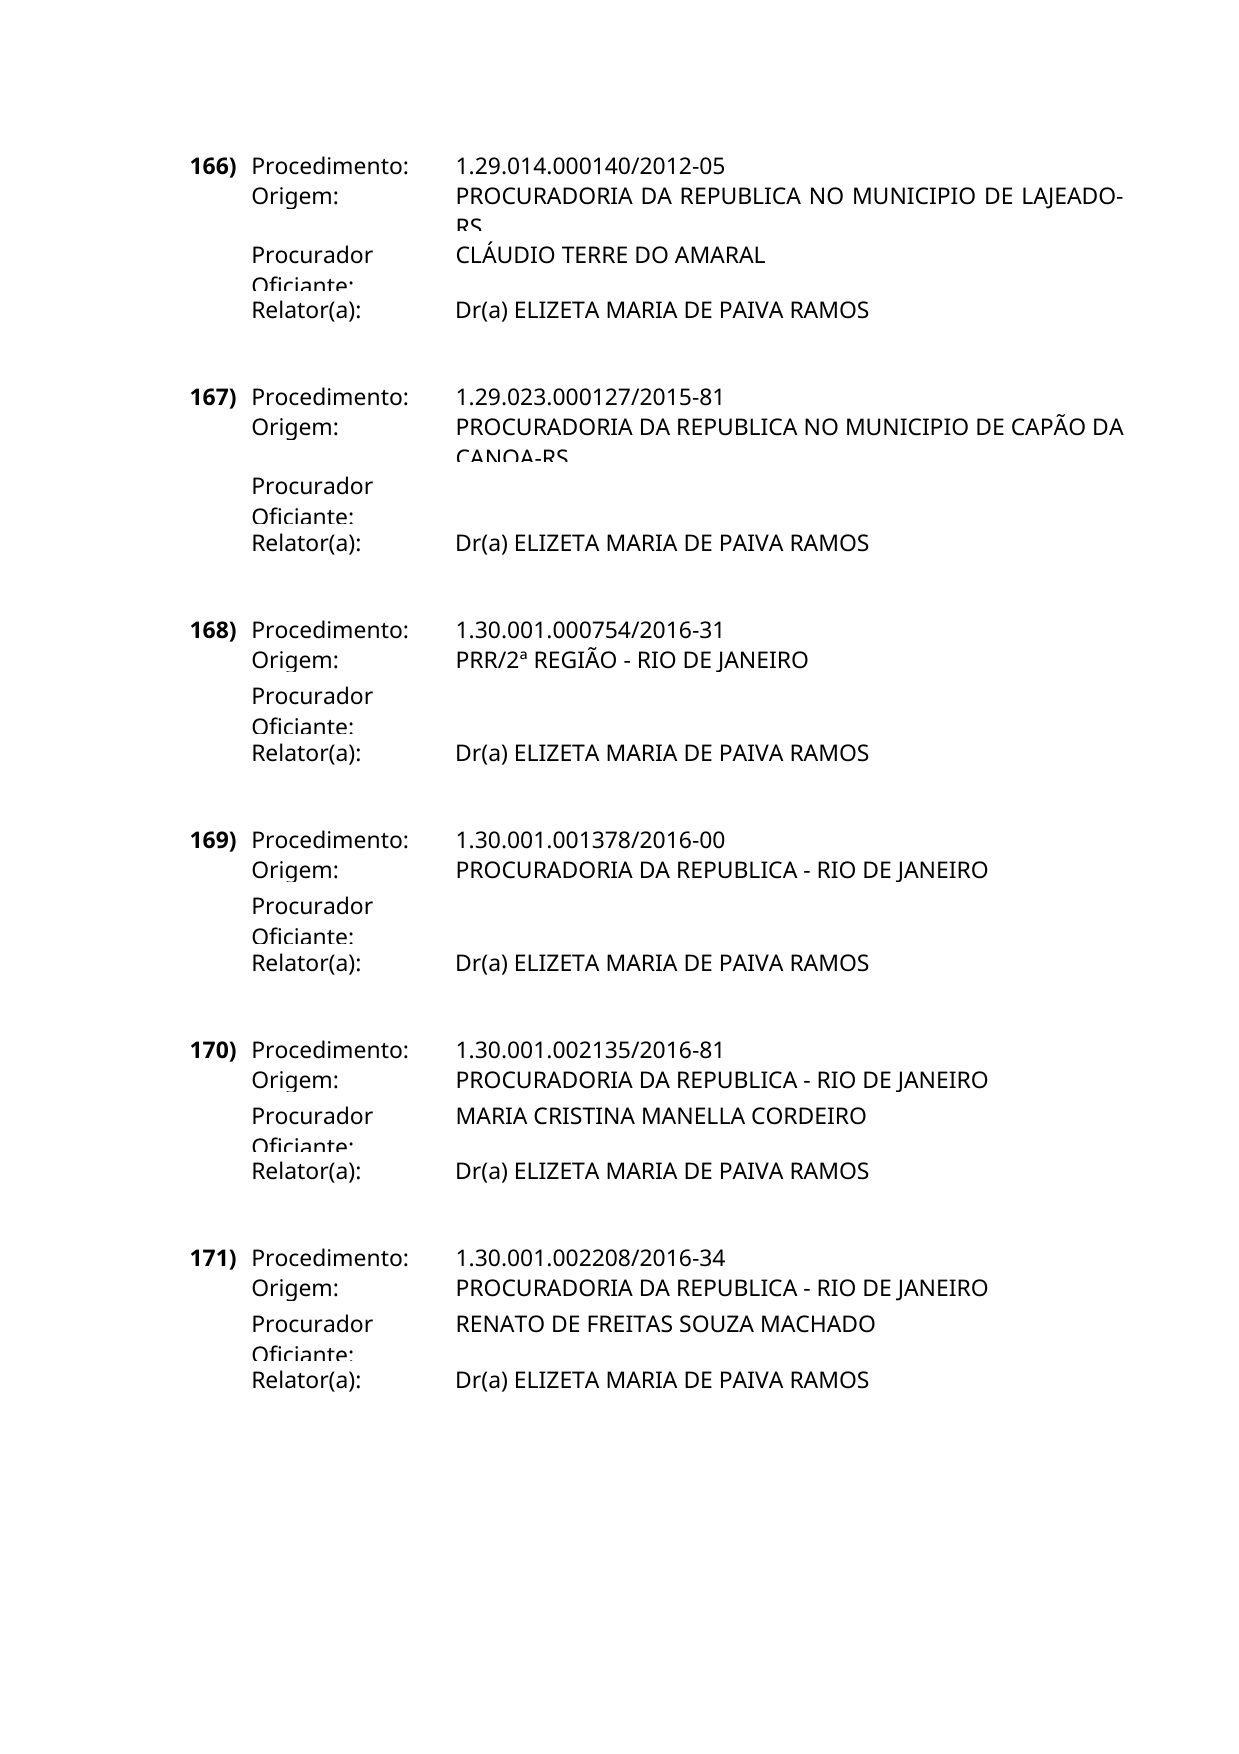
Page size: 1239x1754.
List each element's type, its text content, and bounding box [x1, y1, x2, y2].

table_cell [251, 767, 455, 823]
table_cell [0, 1100, 189, 1151]
table_cell [189, 1272, 251, 1301]
table_cell [189, 737, 251, 767]
table_cell 1.29.023.000127/2015-81 [455, 381, 1124, 409]
table_cell [0, 1272, 189, 1301]
table_cell [1125, 1364, 1239, 1394]
table_cell [0, 231, 189, 238]
table_cell [251, 440, 455, 462]
table_cell [0, 680, 189, 733]
table_header Dr(a) ELIZETA MARIA DE PAIVA RAMOS [455, 294, 1122, 323]
table_cell 167) [189, 381, 251, 409]
table_header Dr(a) ELIZETA MARIA DE PAIVA RAMOS [455, 1155, 1122, 1184]
table_cell [189, 294, 251, 324]
table_cell [1125, 1092, 1239, 1099]
table_cell [1125, 239, 1239, 289]
table_cell [1125, 1155, 1239, 1185]
table_cell [189, 644, 251, 672]
table_cell 166) [189, 150, 251, 178]
table_cell [1125, 614, 1239, 642]
table_cell Procurador Oficiante: [251, 890, 455, 943]
table_cell [0, 150, 189, 178]
table_cell [251, 882, 455, 889]
table_cell [189, 231, 251, 238]
table_cell [251, 1301, 455, 1308]
table_cell [1125, 890, 1239, 943]
table_header Relator(a): [251, 1155, 455, 1184]
table_cell [251, 209, 455, 231]
table_cell [1125, 440, 1239, 462]
table_cell [189, 411, 251, 439]
table_cell [1125, 737, 1239, 767]
table_cell [189, 680, 251, 733]
table_cell [0, 1242, 189, 1271]
table_cell [0, 1092, 189, 1099]
table_cell [455, 890, 1124, 943]
table_header Dr(a) ELIZETA MARIA DE PAIVA RAMOS [455, 947, 1122, 975]
table_header Dr(a) ELIZETA MARIA DE PAIVA RAMOS [455, 737, 1122, 765]
table_cell [455, 1301, 1124, 1308]
table_header Dr(a) ELIZETA MARIA DE PAIVA RAMOS [455, 1364, 1122, 1392]
table_cell [189, 324, 251, 381]
table_cell PROCURADORIA DA REPUBLICA - RIO DE JANEIRO [455, 1272, 1124, 1301]
table_cell 1.30.001.001378/2016-00 [455, 824, 1124, 852]
table_cell [251, 231, 455, 238]
table_cell [189, 470, 251, 523]
table_cell Procedimento: [251, 1034, 455, 1062]
table_cell [0, 527, 189, 557]
table_cell PROCURADORIA DA REPUBLICA NO MUNICIPIO DE CAPÃO DA CANOA-RS [455, 411, 1124, 462]
table_cell Procurador Oficiante: [251, 1100, 455, 1152]
table_cell [455, 680, 1124, 733]
table_cell [0, 324, 189, 381]
table_cell [0, 411, 189, 439]
table_cell RENATO DE FREITAS SOUZA MACHADO [455, 1308, 1124, 1359]
table_cell [455, 557, 1124, 613]
table_cell [455, 324, 1124, 381]
table_cell Origem: [251, 1064, 455, 1092]
table_cell [189, 557, 251, 613]
table_cell [189, 1301, 251, 1308]
table_cell [1125, 324, 1239, 381]
table_cell [1125, 462, 1239, 469]
table_header [251, 0, 455, 150]
table_cell [189, 977, 251, 1033]
table_cell Procedimento: [251, 824, 455, 852]
table_cell [189, 1185, 251, 1242]
table_cell [189, 1064, 251, 1092]
table_cell [1125, 1100, 1239, 1151]
table_cell [0, 1155, 189, 1185]
table_cell 1.30.001.002135/2016-81 [455, 1034, 1124, 1062]
table_cell [189, 239, 251, 289]
table_cell [0, 824, 189, 852]
table_cell [455, 977, 1124, 1033]
table_cell [189, 180, 251, 208]
table_cell 1.29.014.000140/2012-05 [455, 150, 1124, 178]
table_cell [0, 1185, 189, 1242]
table_cell Procedimento: [251, 150, 455, 178]
table_cell [1125, 824, 1239, 852]
table_cell [189, 672, 251, 679]
table_cell [189, 947, 251, 977]
table_cell Origem: [251, 180, 455, 208]
table_cell [0, 1301, 189, 1308]
table_cell [1125, 381, 1239, 409]
table_cell MARIA CRISTINA MANELLA CORDEIRO [455, 1100, 1124, 1151]
table_cell [0, 882, 189, 889]
table_cell [189, 209, 251, 231]
table_cell [1125, 1064, 1239, 1092]
table_cell Origem: [251, 854, 455, 882]
table_header [0, 0, 189, 150]
table_header Relator(a): [251, 737, 455, 765]
table_cell [1125, 180, 1239, 208]
table_header [1125, 0, 1239, 150]
table_cell [1125, 1034, 1239, 1062]
table_cell [1125, 150, 1239, 178]
table_cell [0, 854, 189, 882]
table_cell Procurador Oficiante: [251, 1308, 455, 1361]
table_cell [0, 470, 189, 523]
table_cell PROCURADORIA DA REPUBLICA - RIO DE JANEIRO [455, 1064, 1124, 1092]
table_cell [1125, 411, 1239, 439]
table_cell [1125, 470, 1239, 523]
table_cell [455, 1185, 1124, 1242]
table_cell [0, 180, 189, 208]
table_cell [251, 557, 455, 613]
table_cell [1125, 882, 1239, 889]
table_cell [0, 440, 189, 462]
table_cell [189, 462, 251, 469]
table_cell [455, 672, 1124, 679]
table_header Relator(a): [251, 1364, 455, 1392]
table_cell [0, 462, 189, 469]
table_cell [0, 614, 189, 642]
table_cell [1125, 1308, 1239, 1359]
table_cell 1.30.001.000754/2016-31 [455, 614, 1124, 642]
table_cell [0, 294, 189, 324]
table_cell [189, 1092, 251, 1099]
table_cell PROCURADORIA DA REPUBLICA NO MUNICIPIO DE LAJEADO-RS [455, 180, 1124, 231]
table_cell [1125, 1242, 1239, 1271]
table_cell [0, 947, 189, 977]
table_cell [1125, 1301, 1239, 1308]
table_cell [1125, 557, 1239, 613]
table_cell [0, 672, 189, 679]
table_header Relator(a): [251, 294, 455, 323]
table_cell [0, 1034, 189, 1062]
table_cell Procurador Oficiante: [251, 680, 455, 733]
table_cell [189, 1308, 251, 1359]
table_cell Procedimento: [251, 1242, 455, 1271]
table_cell [189, 527, 251, 557]
table_cell [251, 1185, 455, 1242]
table_cell [251, 672, 455, 679]
table_cell [189, 1100, 251, 1151]
table_cell 169) [189, 824, 251, 852]
table_cell [1125, 1185, 1239, 1242]
table_cell [0, 977, 189, 1033]
table_cell CLÁUDIO TERRE DO AMARAL [455, 239, 1124, 289]
table_cell PRR/2ª REGIÃO - RIO DE JANEIRO [455, 644, 1124, 672]
table_header Relator(a): [251, 527, 455, 555]
table_cell [455, 767, 1124, 823]
table_cell [189, 890, 251, 943]
table_cell [1125, 209, 1239, 231]
table_cell [1125, 527, 1239, 557]
table_cell [0, 767, 189, 823]
table_cell PROCURADORIA DA REPUBLICA - RIO DE JANEIRO [455, 854, 1124, 882]
table_cell [0, 1308, 189, 1359]
table_cell [455, 1092, 1124, 1099]
table_cell [251, 1092, 455, 1099]
table_cell [189, 767, 251, 823]
table_cell [251, 462, 455, 469]
table_cell [455, 462, 1124, 469]
table_cell 1.30.001.002208/2016-34 [455, 1242, 1124, 1271]
table_cell 170) [189, 1034, 251, 1062]
table_header [189, 0, 251, 150]
table_cell [1125, 854, 1239, 882]
table_cell [1125, 672, 1239, 679]
table_cell Origem: [251, 1272, 455, 1301]
table_cell [251, 977, 455, 1033]
table_cell [455, 470, 1124, 523]
table_cell [189, 1364, 251, 1394]
table_cell Origem: [251, 644, 455, 672]
table_cell [1125, 294, 1239, 324]
table_cell 168) [189, 614, 251, 642]
table_cell [0, 1364, 189, 1394]
table_cell [0, 644, 189, 672]
table_cell [1125, 1272, 1239, 1301]
table_cell [0, 239, 189, 289]
table_cell Procedimento: [251, 614, 455, 642]
table_cell [455, 231, 1124, 238]
table_cell Procedimento: [251, 381, 455, 409]
table_cell [251, 324, 455, 381]
table_cell [1125, 767, 1239, 823]
table_header [455, 0, 1124, 150]
table_cell [189, 440, 251, 462]
table_cell [0, 1064, 189, 1092]
table_cell [189, 854, 251, 882]
table_cell [189, 1155, 251, 1185]
table_cell [1125, 644, 1239, 672]
table_cell [189, 882, 251, 889]
table_cell [0, 557, 189, 613]
table_cell [0, 209, 189, 231]
table_header Dr(a) ELIZETA MARIA DE PAIVA RAMOS [455, 527, 1122, 555]
table_cell [1125, 947, 1239, 977]
table_cell [455, 882, 1124, 889]
table_cell 171) [189, 1242, 251, 1271]
table_header Relator(a): [251, 947, 455, 975]
table_cell [1125, 680, 1239, 733]
table_cell [1125, 977, 1239, 1033]
table_cell Procurador Oficiante: [251, 470, 455, 523]
table_cell [0, 890, 189, 943]
table_cell Origem: [251, 411, 455, 439]
table_cell [1125, 231, 1239, 238]
table_cell Procurador Oficiante: [251, 239, 455, 291]
table_cell [0, 381, 189, 409]
table_cell [0, 737, 189, 767]
